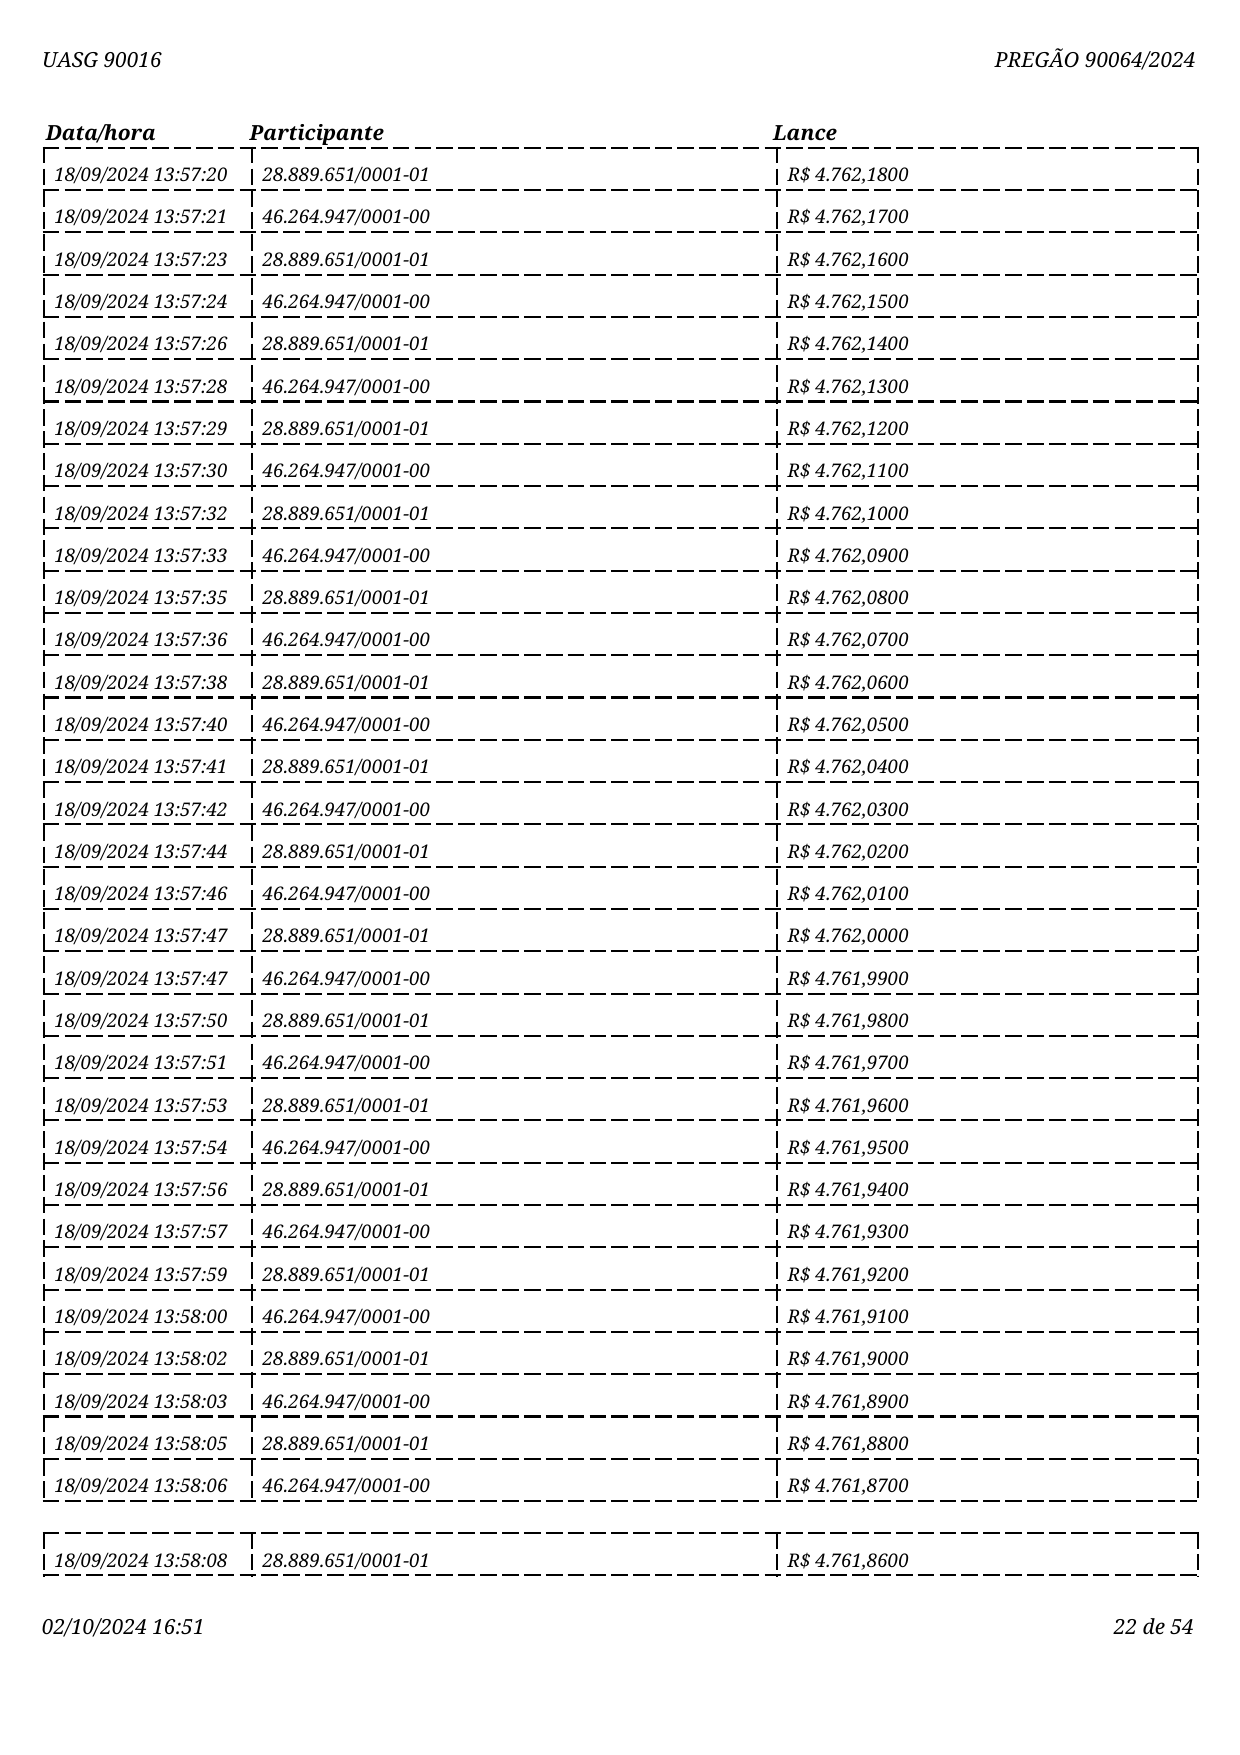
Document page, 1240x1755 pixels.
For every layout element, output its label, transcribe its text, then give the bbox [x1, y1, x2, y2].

table_cell 28.889.651/0001-01 [252, 1331, 777, 1373]
table_cell 18/09/2024 13:57:20 [44, 147, 252, 189]
table_cell R$ 4.762,0000 [777, 908, 1198, 950]
table_cell 18/09/2024 13:58:05 [44, 1415, 252, 1458]
table_cell 18/09/2024 13:57:53 [44, 1077, 252, 1119]
table_cell 28.889.651/0001-01 [252, 1415, 777, 1458]
table_header 28.889.651/0001-01 [252, 1532, 777, 1574]
table_cell 18/09/2024 13:57:47 [44, 950, 252, 992]
table_cell 18/09/2024 13:57:24 [44, 274, 252, 316]
table_cell 18/09/2024 13:57:29 [44, 400, 252, 443]
table_cell 46.264.947/0001-00 [252, 274, 777, 316]
table_cell R$ 4.762,0900 [777, 527, 1198, 569]
table_cell R$ 4.761,9600 [777, 1077, 1198, 1119]
table_cell 18/09/2024 13:57:57 [44, 1204, 252, 1246]
table_cell 46.264.947/0001-00 [252, 866, 777, 908]
table_cell 28.889.651/0001-01 [252, 908, 777, 950]
table_cell R$ 4.761,8700 [777, 1458, 1198, 1500]
table_cell 18/09/2024 13:57:50 [44, 993, 252, 1035]
table_cell 28.889.651/0001-01 [252, 1162, 777, 1204]
table_cell R$ 4.761,8800 [777, 1415, 1198, 1458]
table_cell 18/09/2024 13:57:46 [44, 866, 252, 908]
table_cell 18/09/2024 13:58:02 [44, 1331, 252, 1373]
table_cell 28.889.651/0001-01 [252, 485, 777, 527]
table_cell 46.264.947/0001-00 [252, 1289, 777, 1331]
table_cell 28.889.651/0001-01 [252, 993, 777, 1035]
table_cell 18/09/2024 13:58:06 [44, 1458, 252, 1500]
table_cell R$ 4.762,0200 [777, 823, 1198, 866]
table_cell 46.264.947/0001-00 [252, 443, 777, 485]
table_cell R$ 4.761,9800 [777, 993, 1198, 1035]
table_cell R$ 4.762,0800 [777, 570, 1198, 612]
table_cell 18/09/2024 13:57:56 [44, 1162, 252, 1204]
table_cell 28.889.651/0001-01 [252, 231, 777, 273]
table_cell R$ 4.762,0100 [777, 866, 1198, 908]
table_cell 28.889.651/0001-01 [252, 316, 777, 358]
table_cell R$ 4.762,0400 [777, 739, 1198, 781]
table_cell R$ 4.761,9000 [777, 1331, 1198, 1373]
table_cell 46.264.947/0001-00 [252, 1373, 777, 1415]
table_cell R$ 4.762,0500 [777, 696, 1198, 739]
table_cell R$ 4.761,9200 [777, 1246, 1198, 1288]
table_cell R$ 4.762,1700 [777, 189, 1198, 231]
table_cell 18/09/2024 13:57:23 [44, 231, 252, 273]
table_cell R$ 4.761,9100 [777, 1289, 1198, 1331]
table_cell 18/09/2024 13:57:59 [44, 1246, 252, 1288]
table_header R$ 4.761,8600 [777, 1532, 1198, 1574]
table_cell 18/09/2024 13:57:35 [44, 570, 252, 612]
table_cell 18/09/2024 13:57:33 [44, 527, 252, 569]
table_cell R$ 4.762,1100 [777, 443, 1198, 485]
table_cell 18/09/2024 13:58:03 [44, 1373, 252, 1415]
table_cell R$ 4.762,0300 [777, 781, 1198, 823]
table_cell 28.889.651/0001-01 [252, 823, 777, 866]
table_cell R$ 4.762,1200 [777, 400, 1198, 443]
table_cell 18/09/2024 13:57:42 [44, 781, 252, 823]
table_cell 28.889.651/0001-01 [252, 147, 777, 189]
table_cell 46.264.947/0001-00 [252, 612, 777, 654]
table_cell 18/09/2024 13:57:21 [44, 189, 252, 231]
table_cell 28.889.651/0001-01 [252, 400, 777, 443]
table_cell R$ 4.762,0600 [777, 654, 1198, 696]
table_cell 18/09/2024 13:58:00 [44, 1289, 252, 1331]
table_cell R$ 4.762,1800 [777, 147, 1198, 189]
table_cell 18/09/2024 13:57:54 [44, 1119, 252, 1162]
table_cell 18/09/2024 13:57:26 [44, 316, 252, 358]
table_cell 18/09/2024 13:57:51 [44, 1035, 252, 1077]
table_cell 46.264.947/0001-00 [252, 696, 777, 739]
table_cell 28.889.651/0001-01 [252, 654, 777, 696]
table_cell 46.264.947/0001-00 [252, 358, 777, 400]
table_cell R$ 4.762,1400 [777, 316, 1198, 358]
table_cell 46.264.947/0001-00 [252, 1458, 777, 1500]
table_cell R$ 4.762,1300 [777, 358, 1198, 400]
table_cell 28.889.651/0001-01 [252, 1246, 777, 1288]
table_cell 18/09/2024 13:57:47 [44, 908, 252, 950]
table_cell 46.264.947/0001-00 [252, 781, 777, 823]
table_cell 18/09/2024 13:57:30 [44, 443, 252, 485]
table_cell 46.264.947/0001-00 [252, 1035, 777, 1077]
table_cell R$ 4.761,9300 [777, 1204, 1198, 1246]
table_header 18/09/2024 13:58:08 [44, 1532, 252, 1574]
table_cell 28.889.651/0001-01 [252, 570, 777, 612]
table_cell R$ 4.762,1500 [777, 274, 1198, 316]
table_cell 46.264.947/0001-00 [252, 527, 777, 569]
table_cell R$ 4.762,1600 [777, 231, 1198, 273]
table_cell R$ 4.761,9500 [777, 1119, 1198, 1162]
table_cell 46.264.947/0001-00 [252, 189, 777, 231]
table_cell 18/09/2024 13:57:41 [44, 739, 252, 781]
table_cell 18/09/2024 13:57:38 [44, 654, 252, 696]
table_cell R$ 4.761,9700 [777, 1035, 1198, 1077]
table_cell 46.264.947/0001-00 [252, 1204, 777, 1246]
table_cell R$ 4.762,1000 [777, 485, 1198, 527]
table_cell 18/09/2024 13:57:28 [44, 358, 252, 400]
table_cell 46.264.947/0001-00 [252, 950, 777, 992]
table_cell 28.889.651/0001-01 [252, 739, 777, 781]
table_cell 18/09/2024 13:57:32 [44, 485, 252, 527]
table_cell 18/09/2024 13:57:36 [44, 612, 252, 654]
table_cell 28.889.651/0001-01 [252, 1077, 777, 1119]
table_cell R$ 4.761,8900 [777, 1373, 1198, 1415]
table_cell 18/09/2024 13:57:44 [44, 823, 252, 866]
table_cell R$ 4.762,0700 [777, 612, 1198, 654]
table_cell 46.264.947/0001-00 [252, 1119, 777, 1162]
table_cell 18/09/2024 13:57:40 [44, 696, 252, 739]
table_cell R$ 4.761,9400 [777, 1162, 1198, 1204]
table_cell R$ 4.761,9900 [777, 950, 1198, 992]
